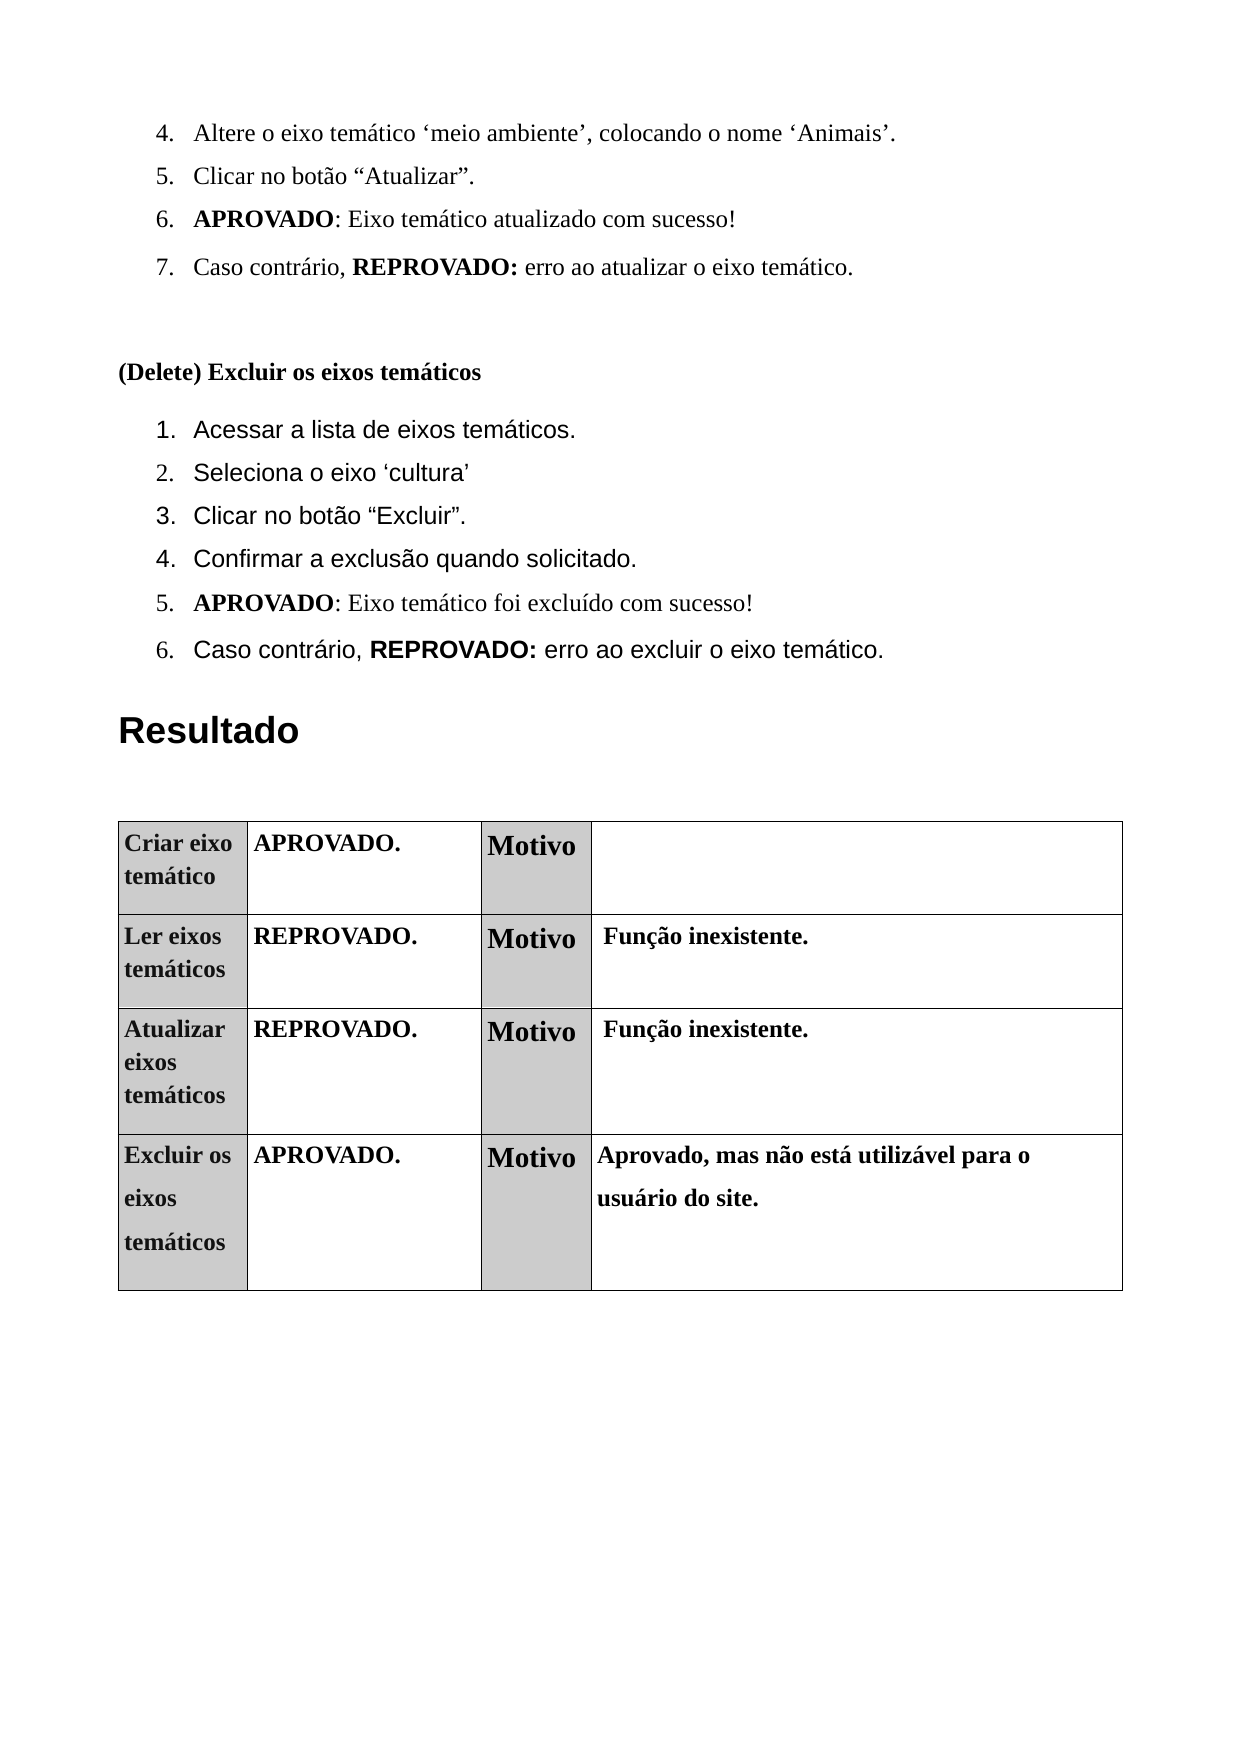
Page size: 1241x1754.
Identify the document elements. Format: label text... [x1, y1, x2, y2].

list Clicar no botão “Excluir”. [156, 501, 1122, 530]
table_header Criar eixo temático [119, 822, 247, 914]
text (Delete) Excluir os eixos temáticos [118, 357, 1122, 386]
list Altere o eixo temático ‘meio ambiente’, colocando o nome ‘Animais’. [156, 118, 1122, 147]
table_cell Motivo [482, 1135, 591, 1290]
table_cell Aprovado, mas não está utilizável para o usuário do site. [592, 1135, 1122, 1290]
table_cell Motivo [482, 1009, 591, 1134]
table_cell Ler eixos temáticos [119, 915, 247, 1007]
list Confirmar a exclusão quando solicitado. [156, 544, 1122, 573]
subtitle Resultado [118, 708, 1122, 751]
list Clicar no botão “Atualizar”. [156, 161, 1122, 190]
table_cell REPROVADO. [248, 915, 481, 1007]
table_cell APROVADO. [248, 1135, 481, 1290]
table_header Motivo [482, 822, 591, 914]
list Acessar a lista de eixos temáticos. [156, 415, 1122, 444]
list Caso contrário, REPROVADO: erro ao excluir o eixo temático. [156, 635, 1122, 664]
table_cell Função inexistente. [592, 1009, 1122, 1134]
table_cell Motivo [482, 915, 591, 1007]
list Caso contrário, REPROVADO: erro ao atualizar o eixo temático. [156, 252, 1122, 281]
list APROVADO: Eixo temático foi excluído com sucesso! [156, 588, 1122, 616]
list APROVADO: Eixo temático atualizado com sucesso! [156, 204, 1122, 233]
table_cell REPROVADO. [248, 1009, 481, 1134]
table_cell Função inexistente. [592, 915, 1122, 1007]
list Seleciona o eixo ‘cultura’ [156, 458, 1122, 487]
table_cell Atualizar eixos temáticos [119, 1009, 247, 1134]
table_header [592, 822, 1122, 914]
table_header APROVADO. [248, 822, 481, 914]
table_cell Excluir os eixos temáticos [119, 1135, 247, 1290]
